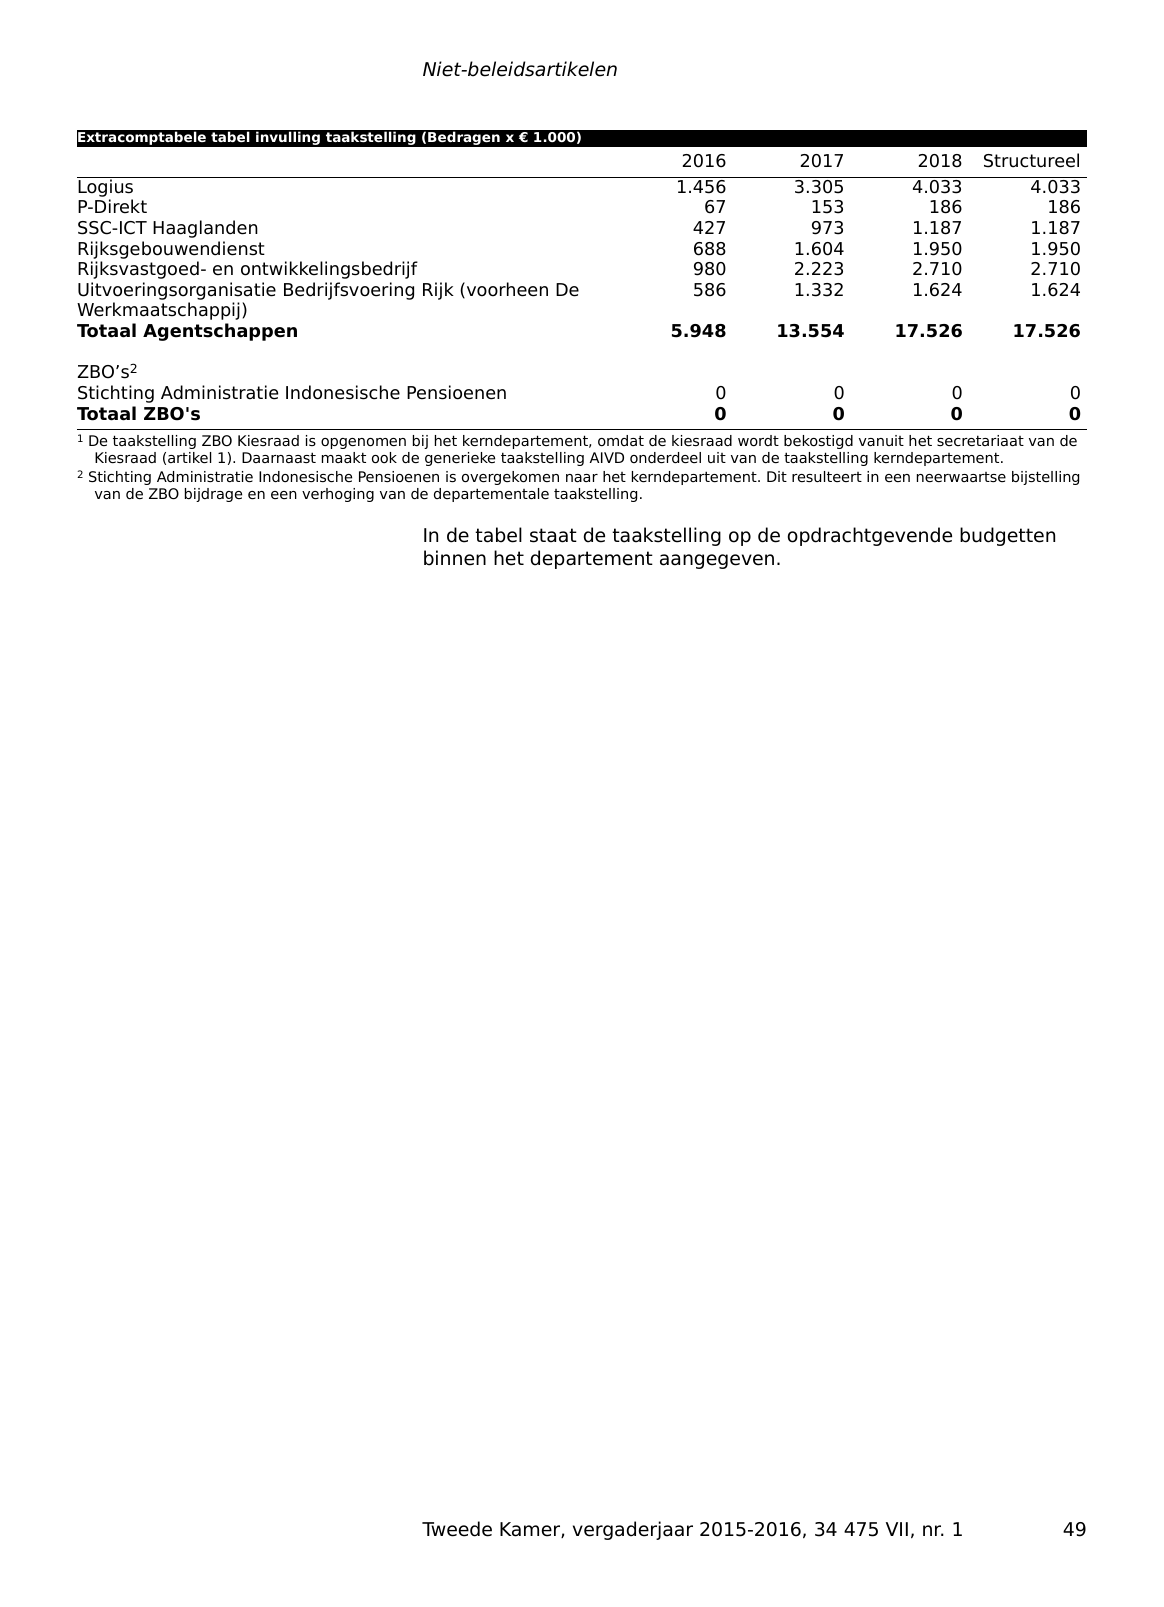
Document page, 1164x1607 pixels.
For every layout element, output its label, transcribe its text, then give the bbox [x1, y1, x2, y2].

table_cell 2.223 [732, 259, 850, 280]
table_cell 1.456 [614, 178, 732, 197]
table_cell 1.950 [850, 239, 968, 259]
table_cell 973 [732, 218, 850, 238]
table_cell Uitvoeringsorganisatie Bedrijfsvoering Rijk (voorheen De Werkmaatschappij) [77, 280, 614, 321]
table_cell [77, 342, 614, 362]
table_cell P-Direkt [77, 197, 614, 218]
table_cell 688 [614, 239, 732, 259]
table_cell 4.033 [850, 178, 968, 197]
table_cell 3.305 [732, 178, 850, 197]
table_cell 5.948 [614, 321, 732, 342]
table_cell Rijksgebouwendienst [77, 239, 614, 259]
table_cell [969, 342, 1087, 362]
table_cell Rijksvastgoed- en ontwikkelingsbedrijf [77, 259, 614, 280]
table_cell 0 [969, 383, 1087, 403]
table_cell 2018 [850, 147, 968, 177]
table_cell 0 [614, 404, 732, 429]
table_cell 0 [969, 404, 1087, 429]
table_cell 13.554 [732, 321, 850, 342]
table_cell 1.624 [969, 280, 1087, 321]
table_cell Totaal ZBO's [77, 404, 614, 429]
table_cell 1.624 [850, 280, 968, 321]
table_cell 186 [969, 197, 1087, 218]
table_cell 4.033 [969, 178, 1087, 197]
text In de tabel staat de taakstelling op de opdrachtgevende budgetten binnen het departement aangegeven. [422, 525, 1087, 569]
table_cell 67 [614, 197, 732, 218]
table_cell ZBO’s2 [77, 362, 614, 383]
table_cell 2017 [732, 147, 850, 177]
table_cell [614, 342, 732, 362]
table_cell 17.526 [969, 321, 1087, 342]
table_cell Structureel [969, 147, 1087, 177]
table_cell 1.604 [732, 239, 850, 259]
table_cell 2.710 [850, 259, 968, 280]
table_cell [614, 362, 732, 383]
table_cell 1 De taakstelling ZBO Kiesraad is opgenomen bij het kerndepartement, omdat de kiesraad wordt bekostigd vanuit het secretariaat van de Kiesraad (artikel 1). Daarnaast maakt ook de generieke taakstelling AIVD onderdeel uit van de taakstelling kerndepartement. 2 Stichting Administratie Indonesische Pensioenen is overgekomen naar het kerndepartement. Dit resulteert in een neerwaartse bijstelling van de ZBO bijdrage en een verhoging van de departementale taakstelling. [77, 430, 1087, 503]
table_cell 0 [614, 383, 732, 403]
table_cell [850, 362, 968, 383]
table_cell 1.187 [850, 218, 968, 238]
table_header Extracomptabele tabel invulling taakstelling (Bedragen x € 1.000) [77, 130, 1087, 146]
table_cell 186 [850, 197, 968, 218]
table_cell [969, 362, 1087, 383]
table_cell 1.187 [969, 218, 1087, 238]
table_cell Totaal Agentschappen [77, 321, 614, 342]
table_cell Logius [77, 178, 614, 197]
table_cell 0 [850, 383, 968, 403]
table_cell 0 [732, 404, 850, 429]
table_cell [732, 362, 850, 383]
table_cell 2016 [614, 147, 732, 177]
table_cell 153 [732, 197, 850, 218]
table_cell 17.526 [850, 321, 968, 342]
table_cell 1.950 [969, 239, 1087, 259]
table_cell 586 [614, 280, 732, 321]
table_cell 427 [614, 218, 732, 238]
table_cell Stichting Administratie Indonesische Pensioenen [77, 383, 614, 403]
table_cell [732, 342, 850, 362]
table_cell [77, 147, 614, 177]
table_cell 1.332 [732, 280, 850, 321]
table_cell [850, 342, 968, 362]
table_cell 980 [614, 259, 732, 280]
table_cell 0 [850, 404, 968, 429]
table_cell 2.710 [969, 259, 1087, 280]
table_cell 0 [732, 383, 850, 403]
table_cell SSC-ICT Haaglanden [77, 218, 614, 238]
